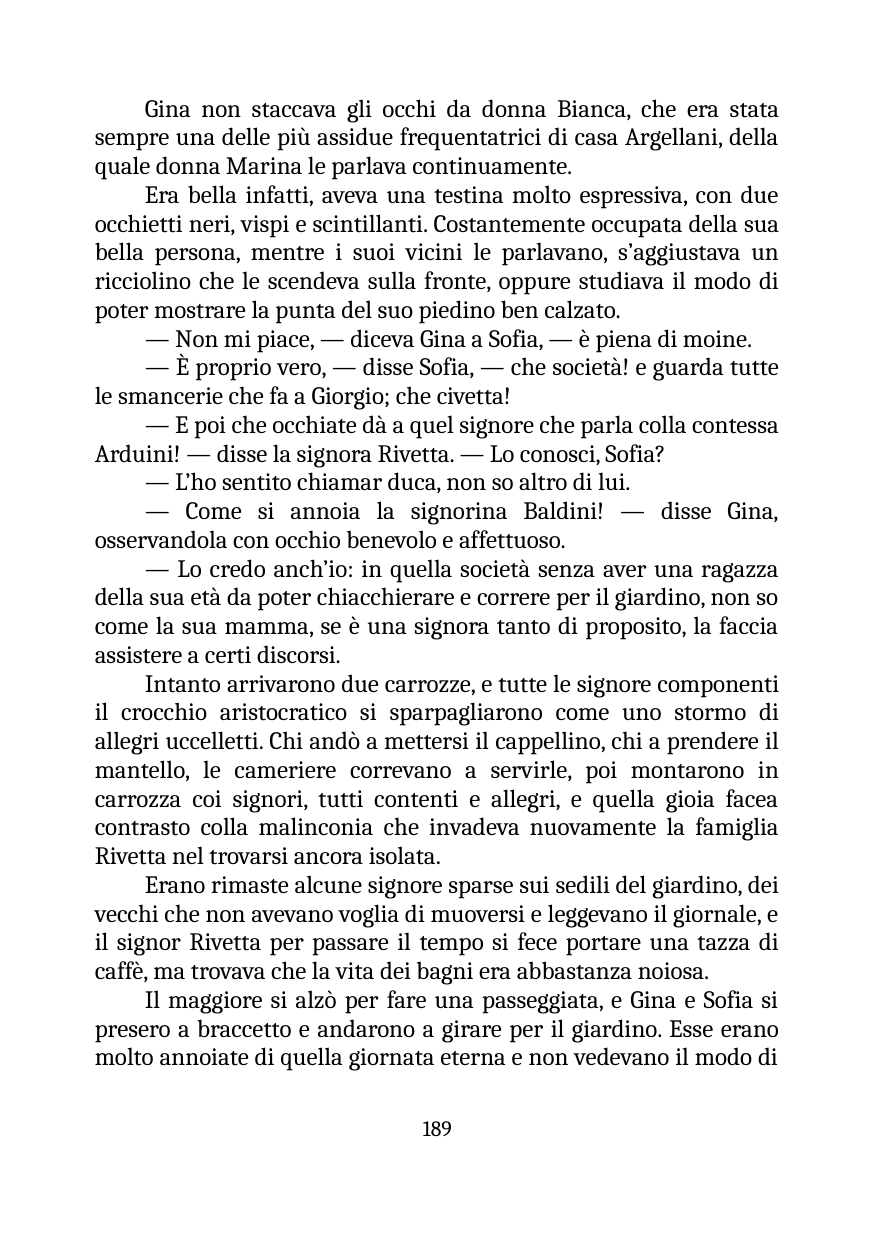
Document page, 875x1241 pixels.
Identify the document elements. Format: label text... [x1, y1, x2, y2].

text — Lo credo anch’io: in quella società senza aver una ragazza della sua età da poter chiacchierare e correre per il giardino, non so come la sua mamma, se è una signora tanto di proposito, la faccia assistere a certi discorsi. [94, 554, 779, 669]
text Erano rimaste alcune signore sparse sui sedili del giardino, dei vecchi che non avevano voglia di muoversi e leggevano il giornale, e il signor Rivetta per passare il tempo si fece portare una tazza di caffè, ma trovava che la vita dei bagni era abbastanza noiosa. [94, 871, 779, 986]
text — È proprio vero, — disse Sofia, — che società! e guarda tutte le smancerie che fa a Giorgio; che civetta! [94, 353, 779, 411]
text Intanto arrivarono due carrozze, e tutte le signore componenti il crocchio aristocratico si sparpagliarono come uno stormo di allegri uccelletti. Chi andò a mettersi il cappellino, chi a prendere il mantello, le cameriere correvano a servirle, poi montarono in carrozza coi signori, tutti contenti e allegri, e quella gioia facea contrasto colla malinconia che invadeva nuovamente la famiglia Rivetta nel trovarsi ancora isolata. [94, 669, 779, 871]
text — Non mi piace, — diceva Gina a Sofia, — è piena di moine. [94, 324, 779, 353]
text — L’ho sentito chiamar duca, non so altro di lui. [94, 468, 779, 497]
text Era bella infatti, aveva una testina molto espressiva, con due occhietti neri, vispi e scintillanti. Costantemente occupata della sua bella persona, mentre i suoi vicini le parlavano, s’aggiustava un ricciolino che le scendeva sulla fronte, oppure studiava il modo di poter mostrare la punta del suo piedino ben calzato. [94, 181, 779, 324]
text Gina non staccava gli occhi da donna Bianca, che era stata sempre una delle più assidue frequentatrici di casa Argellani, della quale donna Marina le parlava continuamente. [94, 94, 779, 181]
text Il maggiore si alzò per fare una passeggiata, e Gina e Sofia si presero a braccetto e andarono a girare per il giardino. Esse erano molto annoiate di quella giornata eterna e non vedevano il modo di [94, 986, 779, 1072]
text — Come si annoia la signorina Baldini! — disse Gina, osservandola con occhio benevolo e affettuoso. [94, 497, 779, 554]
text — E poi che occhiate dà a quel signore che parla colla contessa Arduini! — disse la signora Rivetta. — Lo conosci, Sofia? [94, 411, 779, 468]
